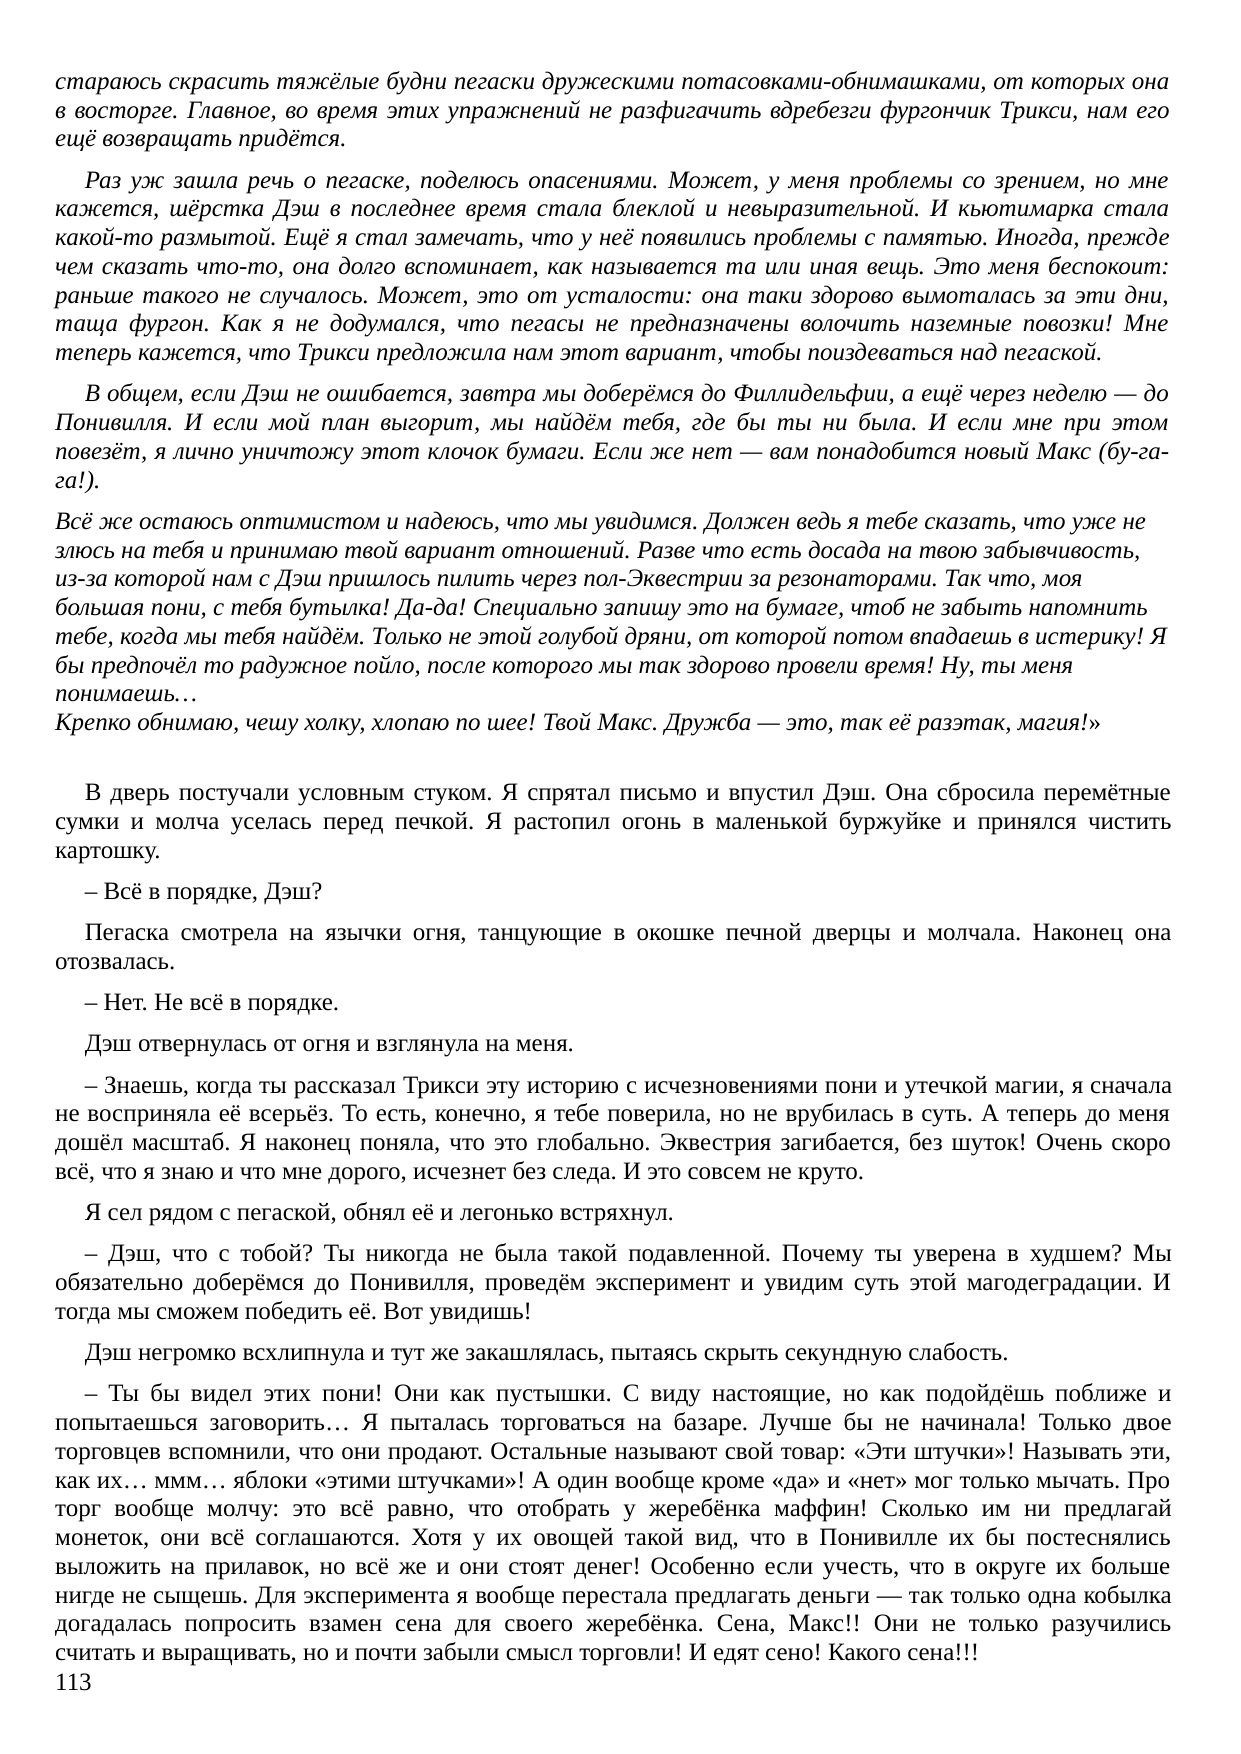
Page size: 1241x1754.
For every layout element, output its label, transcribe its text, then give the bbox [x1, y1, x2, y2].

text Крепко обнимаю, чешу холку, хлопаю по шее! Твой Макс. Дружба — это, так её разэтак, магия!» [55, 707, 1173, 736]
text Всё же остаюсь оптимистом и надеюсь, что мы увидимся. Должен ведь я тебе сказать, что уже не злюсь на тебя и принимаю твой вариант отношений. Разве что есть досада на твою забывчивость, из-за которой нам с Дэш пришлось пилить через пол-Эквестрии за резонаторами. Так что, моя большая пони, с тебя бутылка! Да-да! Специально запишу это на бумаге, чтоб не забыть напомнить тебе, когда мы тебя найдём. Только не этой голубой дряни, от которой потом впадаешь в истерику! Я бы предпочёл то радужное пойло, после которого мы так здорово провели время! Ну, ты меня понимаешь… [55, 506, 1173, 707]
text – Всё в порядке, Дэш? [55, 876, 1173, 905]
text Я сел рядом с пегаской, обнял её и легонько встряхнул. [55, 1197, 1173, 1226]
text В общем, если Дэш не ошибается, завтра мы доберёмся до Филлидельфии, а ещё через неделю — до Понивилля. И если мой план выгорит, мы найдём тебя, где бы ты ни была. И если мне при этом повезёт, я лично уничтожу этот клочок бумаги. Если же нет — вам понадобится новый Макс (бу-га-га!). [55, 378, 1173, 493]
text – Знаешь, когда ты рассказал Трикси эту историю с исчезновениями пони и утечкой магии, я сначала не восприняла её всерьёз. То есть, конечно, я тебе поверила, но не врубилась в суть. А теперь до меня дошёл масштаб. Я наконец поняла, что это глобально. Эквестрия загибается, без шуток! Очень скоро всё, что я знаю и что мне дорого, исчезнет без следа. И это совсем не круто. [55, 1070, 1173, 1185]
text Дэш негромко всхлипнула и тут же закашлялась, пытаясь скрыть секундную слабость. [55, 1337, 1173, 1366]
text В дверь постучали условным стуком. Я спрятал письмо и впустил Дэш. Она сбросила перемётные сумки и молча уселась перед печкой. Я растопил огонь в маленькой буржуйке и принялся чистить картошку. [55, 777, 1173, 863]
text Дэш отвернулась от огня и взглянула на меня. [55, 1028, 1173, 1057]
text Раз уж зашла речь о пегаске, поделюсь опасениями. Может, у меня проблемы со зрением, но мне кажется, шёрстка Дэш в последнее время стала блеклой и невыразительной. И кьютимарка стала какой-то размытой. Ещё я стал замечать, что у неё появились проблемы с памятью. Иногда, прежде чем сказать что-то, она долго вспоминает, как называется та или иная вещь. Это меня беспокоит: раньше такого не случалось. Может, это от усталости: она таки здорово вымоталась за эти дни, таща фургон. Как я не додумался, что пегасы не предназначены волочить наземные повозки! Мне теперь кажется, что Трикси предложила нам этот вариант, чтобы поиздеваться над пегаской. [55, 165, 1173, 366]
text – Дэш, что с тобой? Ты никогда не была такой подавленной. Почему ты уверена в худшем? Мы обязательно доберёмся до Понивилля, проведём эксперимент и увидим суть этой магодеградации. И тогда мы сможем победить её. Вот увидишь! [55, 1238, 1173, 1325]
text стараюсь скрасить тяжёлые будни пегаски дружескими потасовками-обнимашками, от которых она в восторге. Главное, во время этих упражнений не разфигачить вдребезги фургончик Трикси, нам его ещё возвращать придётся. [55, 66, 1173, 152]
text – Ты бы видел этих пони! Они как пустышки. С виду настоящие, но как подойдёшь поближе и попытаешься заговорить… Я пыталась торговаться на базаре. Лучше бы не начинала! Только двое торговцев вспомнили, что они продают. Остальные называют свой товар: «Эти штучки»! Называть эти, как их… ммм… яблоки «этими штучками»! А один вообще кроме «да» и «нет» мог только мычать. Про торг вообще молчу: это всё равно, что отобрать у жеребёнка маффин! Сколько им ни предлагай монеток, они всё соглашаются. Хотя у их овощей такой вид, что в Понивилле их бы постеснялись выложить на прилавок, но всё же и они стоят денег! Особенно если учесть, что в округе их больше нигде не сыщешь. Для эксперимента я вообще перестала предлагать деньги — так только одна кобылка догадалась попросить взамен сена для своего жеребёнка. Сена, Макс!! Они не только разучились считать и выращивать, но и почти забыли смысл торговли! И едят сено! Какого сена!!! [55, 1378, 1173, 1666]
text Пегаска смотрела на язычки огня, танцующие в окошке печной дверцы и молчала. Наконец она отозвалась. [55, 917, 1173, 975]
text – Нет. Не всё в порядке. [55, 987, 1173, 1016]
